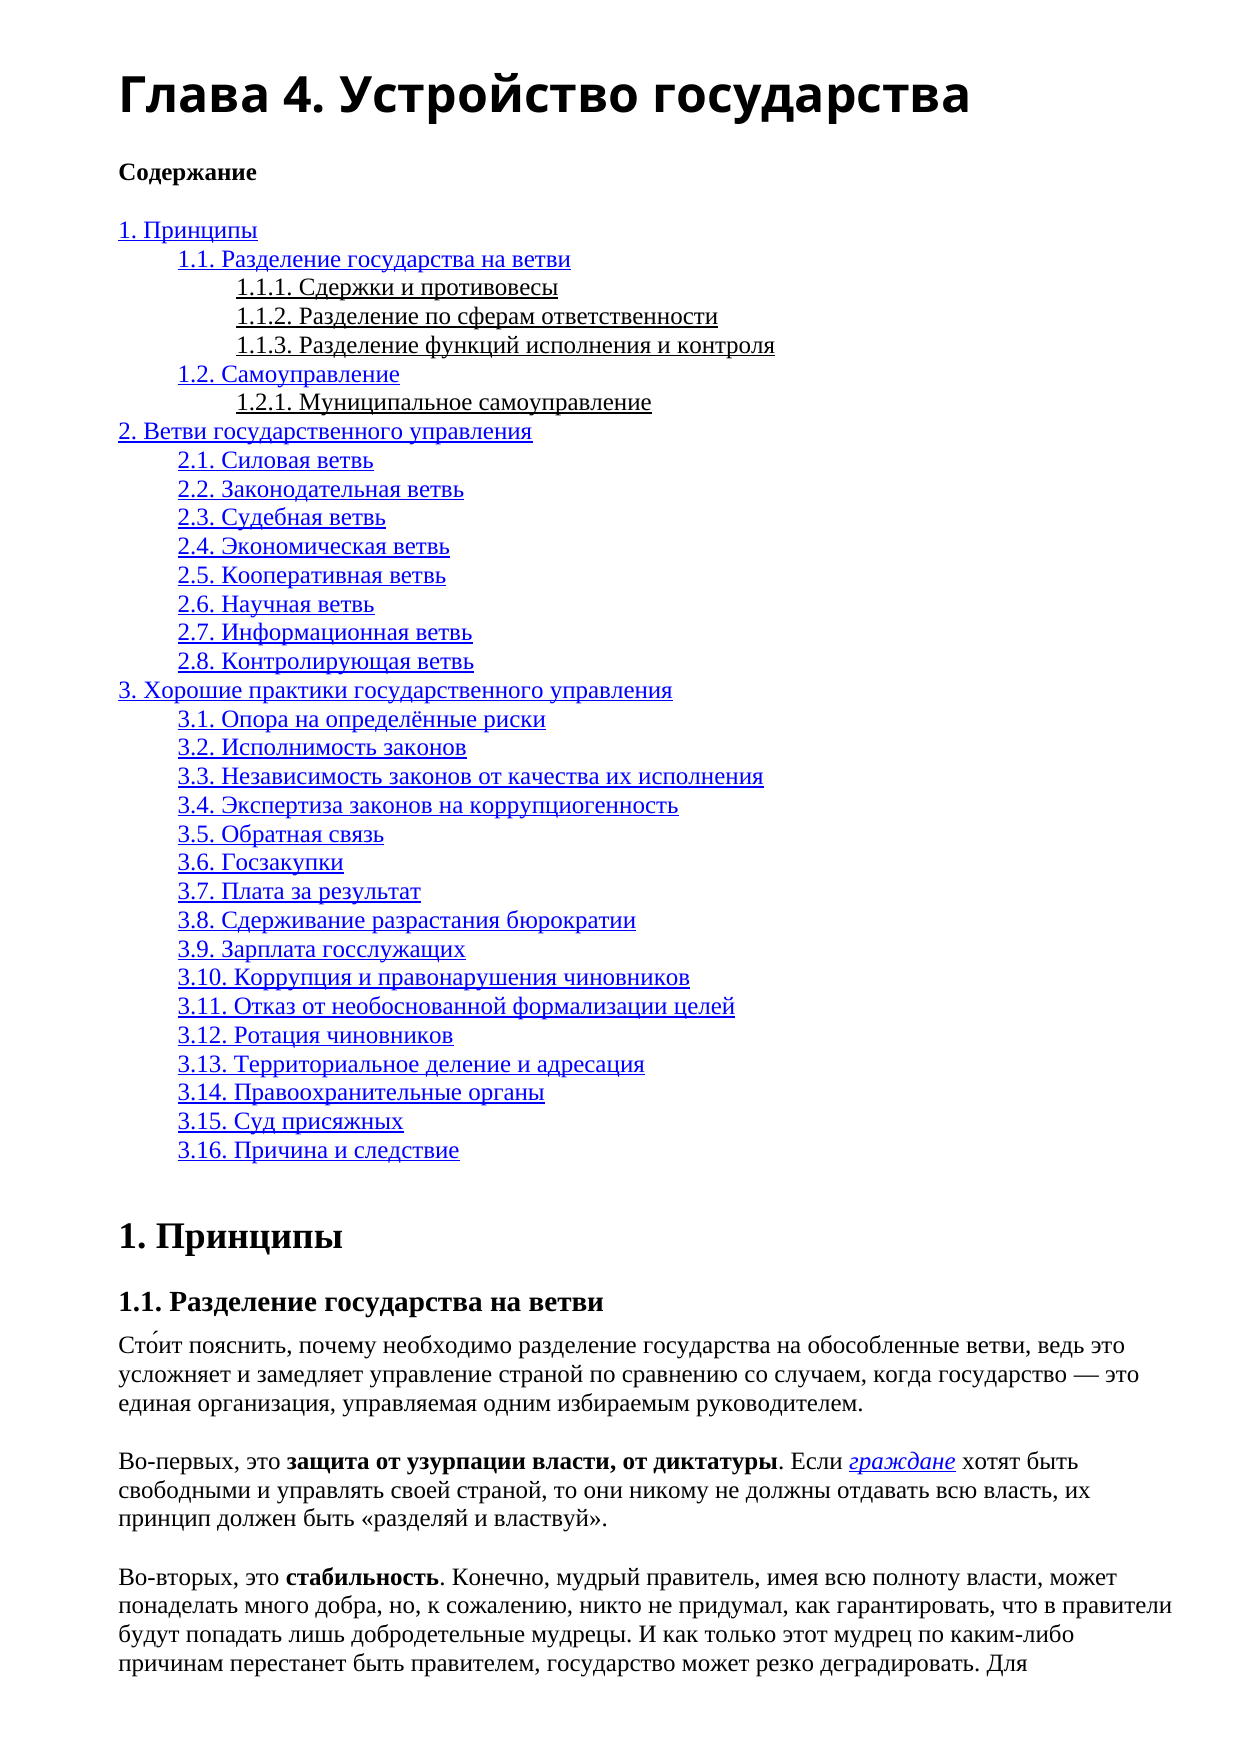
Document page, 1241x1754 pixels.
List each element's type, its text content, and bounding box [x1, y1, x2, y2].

subtitle 2.3. Судебная ветвь [177, 502, 1181, 531]
subtitle 3.11. Отказ от необоснованной формализации целей [177, 991, 1181, 1020]
subtitle 1.1.2. Разделение по сферам ответственности [236, 301, 1181, 330]
subtitle 3.1. Опора на определённые риски [177, 704, 1181, 732]
subtitle 2.2. Законодательная ветвь [177, 474, 1181, 502]
subtitle 3.9. Зарплата госслужащих [177, 934, 1181, 962]
subtitle 1.2.1. Муниципальное самоуправление [236, 387, 1181, 416]
subtitle 3.2. Исполнимость законов [177, 732, 1181, 761]
subtitle Глава 4. Устройство государства [118, 59, 1181, 127]
subtitle 2.4. Экономическая ветвь [177, 531, 1181, 560]
subtitle 3.7. Плата за результат [177, 876, 1181, 905]
subtitle 3.15. Суд присяжных [177, 1106, 1181, 1135]
subtitle 3.10. Коррупция и правонарушения чиновников [177, 962, 1181, 991]
subtitle 1. Принципы [118, 215, 1181, 244]
subtitle 3.4. Экспертиза законов на коррупциогенность [177, 790, 1181, 819]
subtitle 1.1. Разделение государства на ветви [177, 244, 1181, 272]
subtitle 2.7. Информационная ветвь [177, 617, 1181, 646]
subtitle 3.14. Правоохранительные органы [177, 1077, 1181, 1106]
subtitle 3.6. Госзакупки [177, 847, 1181, 876]
subtitle 2.6. Научная ветвь [177, 589, 1181, 617]
subtitle 3.5. Обратная связь [177, 819, 1181, 847]
subtitle 1.2. Самоуправление [177, 359, 1181, 387]
subtitle 2.8. Контролирующая ветвь [177, 646, 1181, 675]
text Во-вторых, это стабильность. Конечно, мудрый правитель, имея всю полноту власти, может понаделать много добра, но, к сожалению, никто не придумал, как гарантировать, что в правители будут попадать лишь добродетельные мудрецы. И как только этот мудрец по каким-либо причинам перестанет быть правителем, государство может резко деградировать. Для [118, 1562, 1181, 1677]
subtitle 3.12. Ротация чиновников [177, 1020, 1181, 1049]
text Во-первых, это защита от узурпации власти, от диктатуры. Если граждане хотят быть свободными и управлять своей страной, то они никому не должны отдавать всю власть, их принцип должен быть «разделяй и властвуй». [118, 1446, 1181, 1532]
subtitle 2.1. Силовая ветвь [177, 445, 1181, 474]
subtitle 1.1. Разделение государства на ветви [118, 1284, 1181, 1318]
subtitle 1. Принципы [118, 1214, 1181, 1257]
subtitle 1.1.1. Сдержки и противовесы [236, 272, 1181, 301]
text Содержание [118, 157, 1181, 185]
text Сто́ит пояснить, почему необходимо разделение государства на обособленные ветви, ведь это усложняет и замедляет управление страной по сравнению со случаем, когда государство — это единая организация, управляемая одним избираемым руководителем. [118, 1330, 1181, 1416]
subtitle 3. Хорошие практики государственного управления [118, 675, 1181, 704]
subtitle 2. Ветви государственного управления [118, 416, 1181, 445]
subtitle 3.16. Причина и следствие [177, 1135, 1181, 1164]
subtitle 3.8. Сдерживание разрастания бюрократии [177, 905, 1181, 934]
subtitle 1.1.3. Разделение функций исполнения и контроля [236, 330, 1181, 359]
subtitle 3.13. Территориальное деление и адресация [177, 1049, 1181, 1077]
subtitle 2.5. Кооперативная ветвь [177, 560, 1181, 589]
subtitle 3.3. Независимость законов от качества их исполнения [177, 761, 1181, 790]
